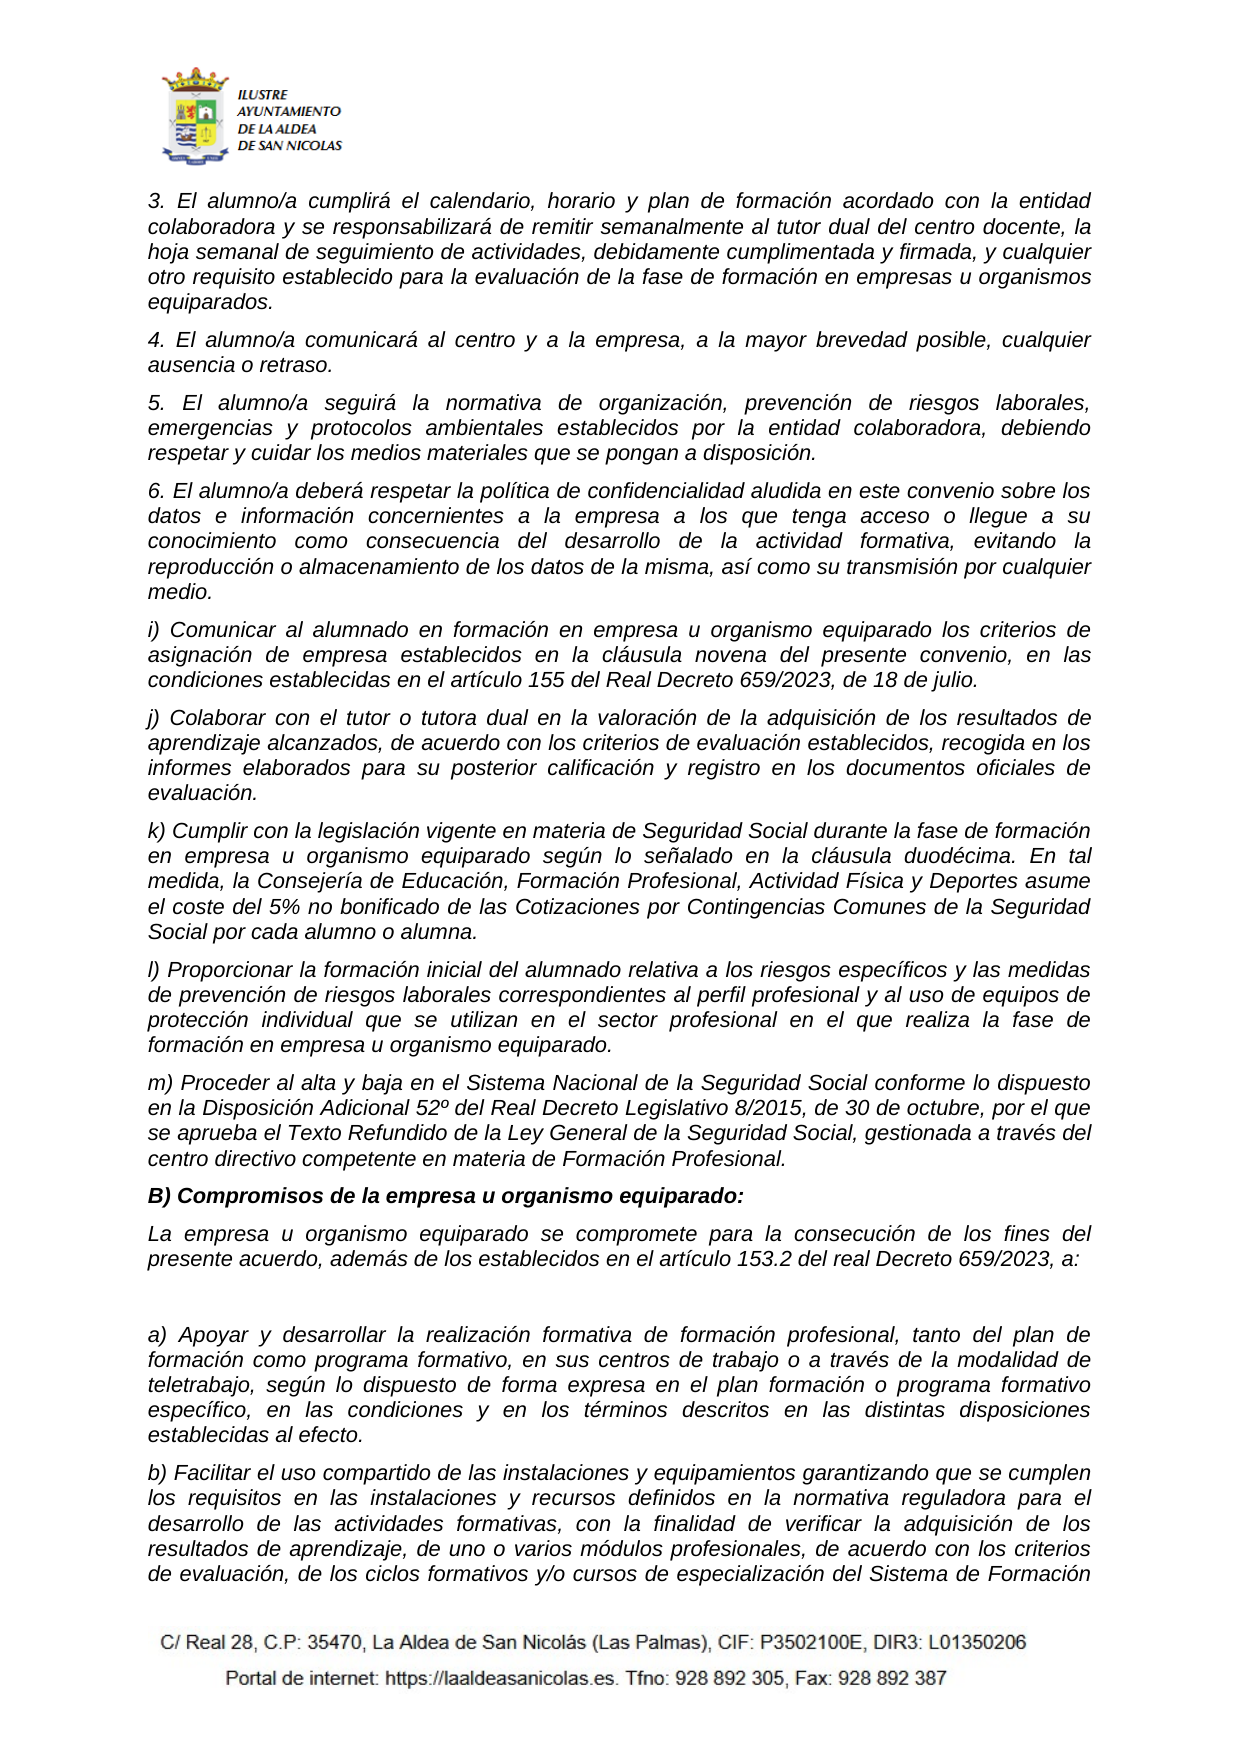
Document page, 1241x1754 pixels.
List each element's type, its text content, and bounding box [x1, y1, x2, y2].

text 6. El alumno/a deberá respetar la política de confidencialidad aludida en este convenio sobre los datos e información concernientes a la empresa a los que tenga acceso o llegue a su conocimiento como consecuencia del desarrollo de la actividad formativa, evitando la reproducción o almacenamiento de los datos de la misma, así como su transmisión por cualquier medio. [148, 478, 1093, 604]
text j) Colaborar con el tutor o tutora dual en la valoración de la adquisición de los resultados de aprendizaje alcanzados, de acuerdo con los criterios de evaluación establecidos, recogida en los informes elaborados para su posterior calificación y registro en los documentos oficiales de evaluación. [148, 705, 1093, 806]
text a) Apoyar y desarrollar la realización formativa de formación profesional, tanto del plan de formación como programa formativo, en sus centros de trabajo o a través de la modalidad de teletrabajo, según lo dispuesto de forma expresa en el plan formación o programa formativo específico, en las condiciones y en los términos descritos en las distintas disposiciones establecidas al efecto. [148, 1322, 1093, 1448]
text 3. El alumno/a cumplirá el calendario, horario y plan de formación acordado con la entidad colaboradora y se responsabilizará de remitir semanalmente al tutor dual del centro docente, la hoja semanal de seguimiento de actividades, debidamente cumplimentada y firmada, y cualquier otro requisito establecido para la evaluación de la fase de formación en empresas u organismos equiparados. [148, 188, 1093, 314]
text 4. El alumno/a comunicará al centro y a la empresa, a la mayor brevedad posible, cualquier ausencia o retraso. [148, 327, 1093, 377]
picture [148, 59, 358, 173]
text La empresa u organismo equiparado se compromete para la consecución de los fines del presente acuerdo, además de los establecidos en el artículo 153.2 del real Decreto 659/2023, a: [148, 1221, 1093, 1271]
text b) Facilitar el uso compartido de las instalaciones y equipamientos garantizando que se cumplen los requisitos en las instalaciones y recursos definidos en la normativa reguladora para el desarrollo de las actividades formativas, con la finalidad de verificar la adquisición de los resultados de aprendizaje, de uno o varios módulos profesionales, de acuerdo con los criterios de evaluación, de los ciclos formativos y/o cursos de especialización del Sistema de Formación [148, 1460, 1093, 1586]
text m) Proceder al alta y baja en el Sistema Nacional de la Seguridad Social conforme lo dispuesto en la Disposición Adicional 52º del Real Decreto Legislativo 8/2015, de 30 de octubre, por el que se aprueba el Texto Refundido de la Ley General de la Seguridad Social, gestionada a través del centro directivo competente en materia de Formación Profesional. [148, 1070, 1093, 1171]
text k) Cumplir con la legislación vigente en materia de Seguridad Social durante la fase de formación en empresa u organismo equiparado según lo señalado en la cláusula duodécima. En tal medida, la Consejería de Educación, Formación Profesional, Actividad Física y Deportes asume el coste del 5% no bonificado de las Cotizaciones por Contingencias Comunes de la Seguridad Social por cada alumno o alumna. [148, 818, 1093, 944]
text i) Comunicar al alumnado en formación en empresa u organismo equiparado los criterios de asignación de empresa establecidos en la cláusula novena del presente convenio, en las condiciones establecidas en el artículo 155 del Real Decreto 659/2023, de 18 de julio. [148, 617, 1093, 692]
picture [148, 1626, 1034, 1694]
text 5. El alumno/a seguirá la normativa de organización, prevención de riesgos laborales, emergencias y protocolos ambientales establecidos por la entidad colaboradora, debiendo respetar y cuidar los medios materiales que se pongan a disposición. [148, 390, 1093, 466]
text l) Proporcionar la formación inicial del alumnado relativa a los riesgos específicos y las medidas de prevención de riesgos laborales correspondientes al perfil profesional y al uso de equipos de protección individual que se utilizan en el sector profesional en el que realiza la fase de formación en empresa u organismo equiparado. [148, 957, 1093, 1057]
text B) Compromisos de la empresa u organismo equiparado: [148, 1183, 1093, 1208]
